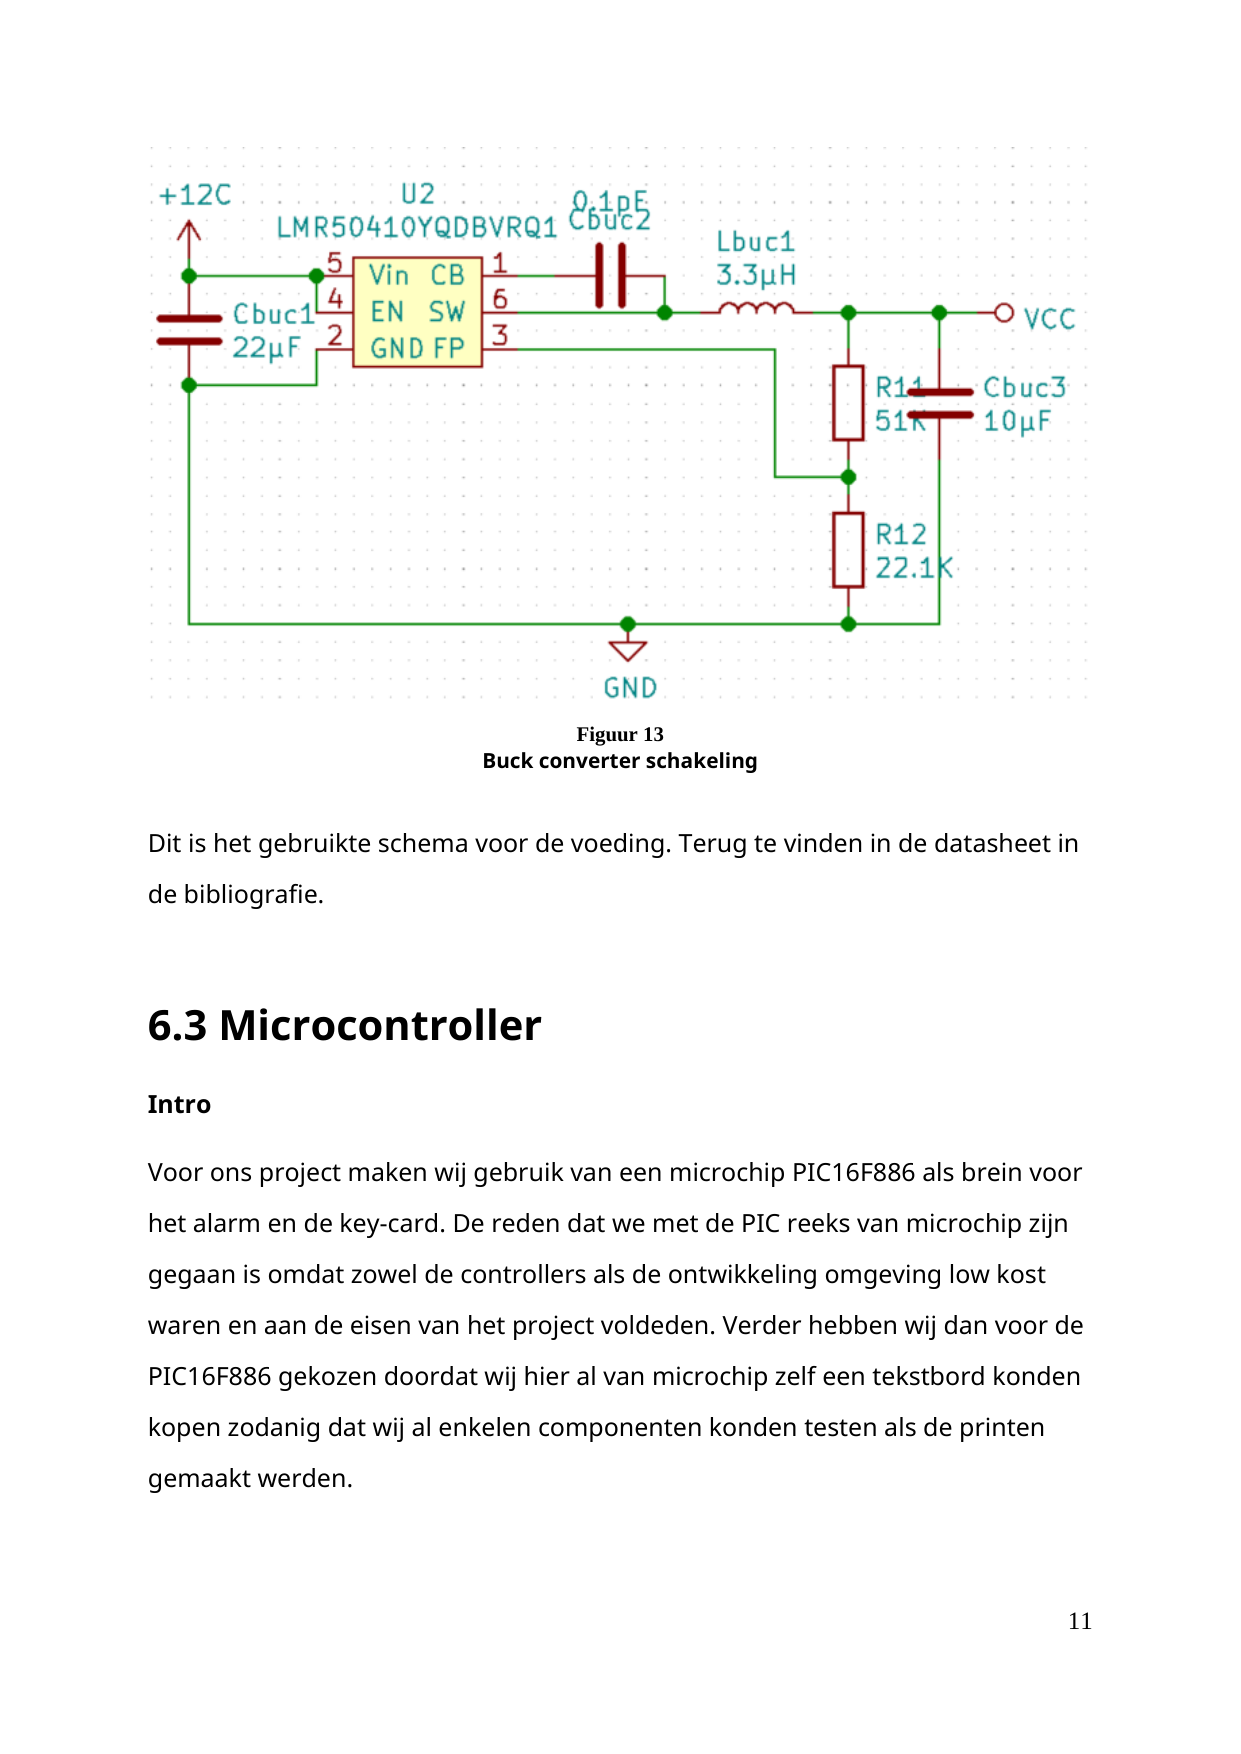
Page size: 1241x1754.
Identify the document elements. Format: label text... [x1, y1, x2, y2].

text Buck converter schakeling [148, 746, 1092, 775]
subtitle Intro [148, 1087, 1092, 1121]
text Figuur 13 [148, 722, 1092, 746]
text Dit is het gebruikte schema voor de voeding. Terug te vinden in de datasheet in de bibliografie. [148, 826, 1092, 911]
text Voor ons project maken wij gebruik van een microchip PIC16F886 als brein voor het alarm en de key-card. De reden dat we met de PIC reeks van microchip zijn gegaan is omdat zowel de controllers als de ontwikkeling omgeving low kost waren en aan de eisen van het project voldeden. Verder hebben wij dan voor de PIC16F886 gekozen doordat wij hier al van microchip zelf een tekstbord konden kopen zodanig dat wij al enkelen componenten konden testen als de printen gemaakt werden. [148, 1155, 1092, 1495]
subtitle 6.3 Microcontroller [148, 996, 1092, 1053]
